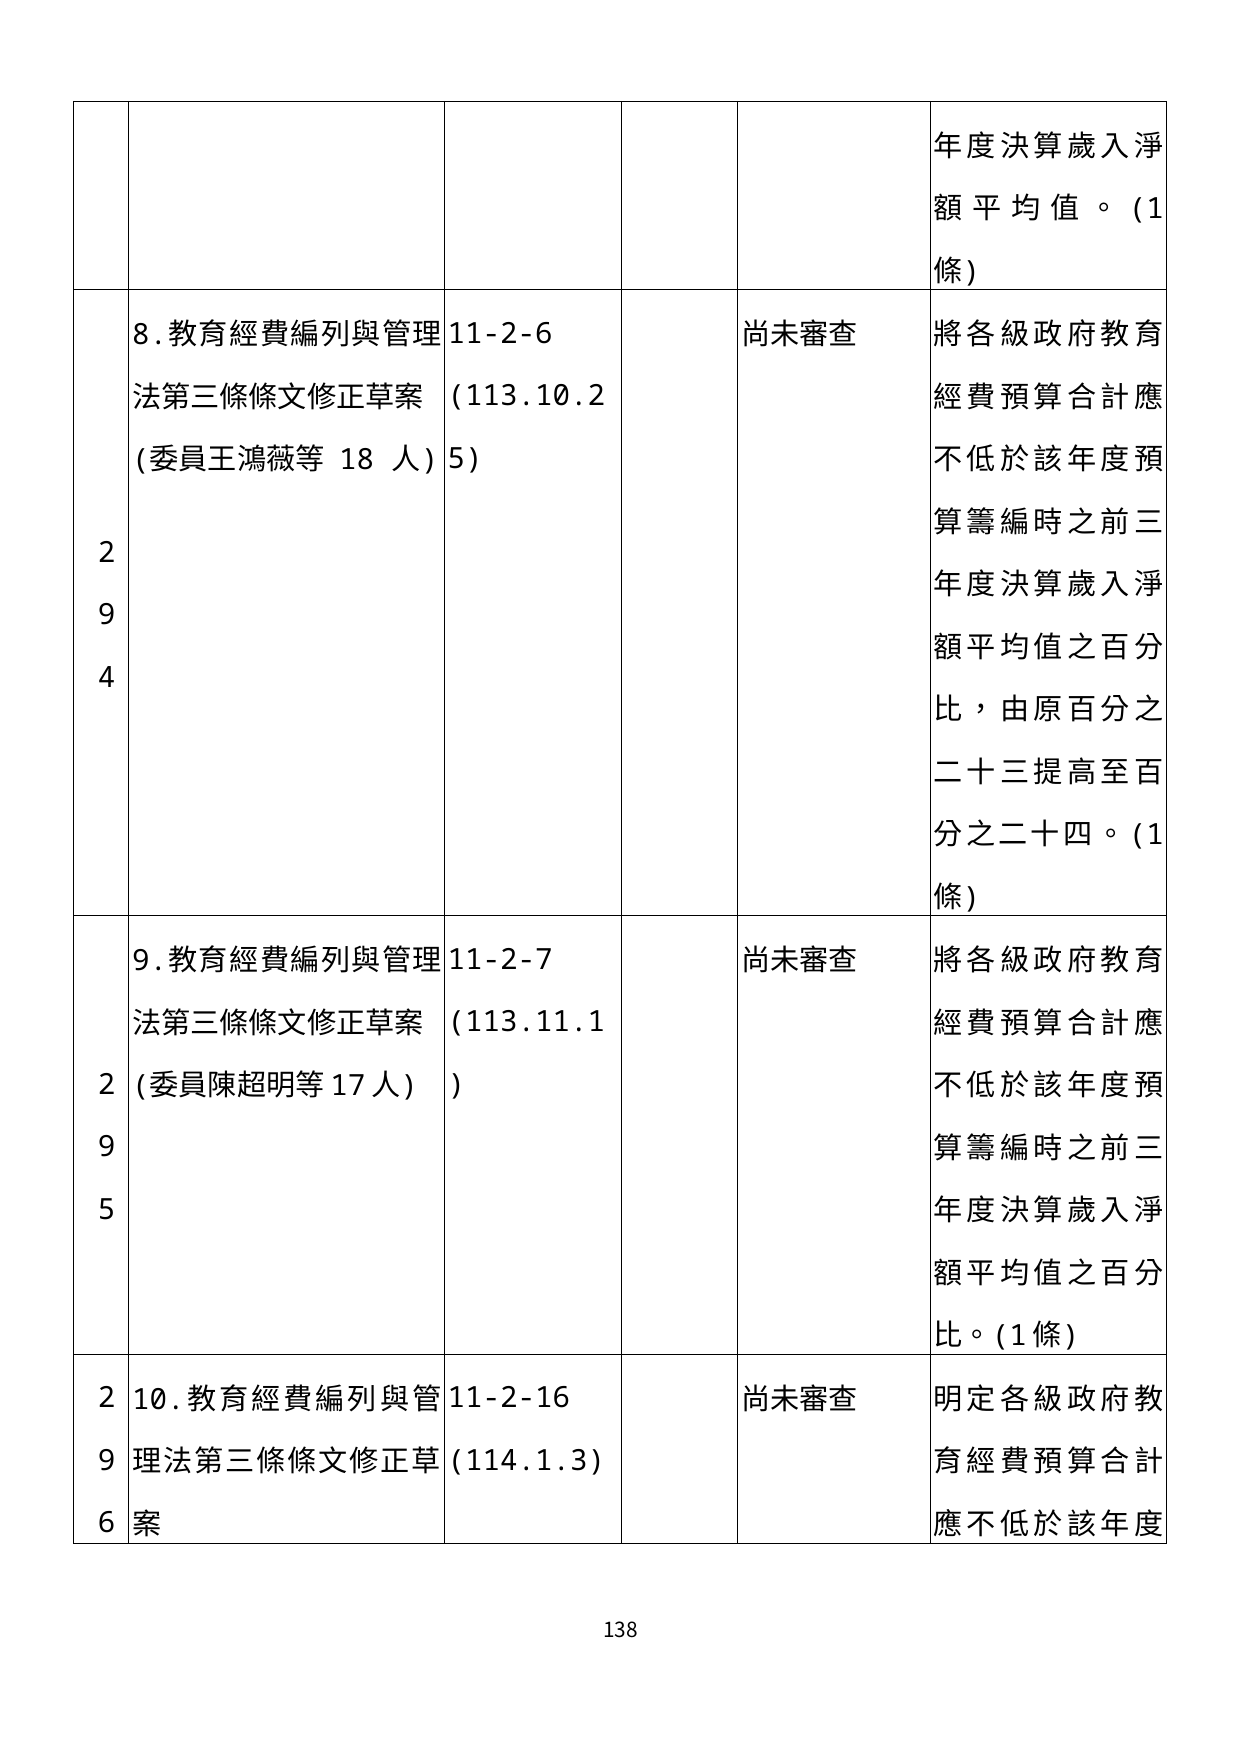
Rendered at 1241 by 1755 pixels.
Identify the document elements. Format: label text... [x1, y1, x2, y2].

table_cell 11-2-16 (114.1.3) [445, 1355, 621, 1542]
table_cell 9.教育經費編列與管理法第三條條文修正草案 (委員陳超明等17人) [129, 916, 444, 1354]
table_cell [129, 102, 444, 289]
table_cell [622, 290, 737, 915]
table_cell 年度決算歲入淨額平均值。(1條) [931, 102, 1166, 289]
table_cell [622, 102, 737, 289]
table_cell 11-2-6 (113.10.25) [445, 290, 621, 915]
table_cell [74, 290, 128, 915]
table_cell [622, 1355, 737, 1542]
table_cell 11-2-7 (113.11.1) [445, 916, 621, 1354]
table_cell [445, 102, 621, 289]
table_cell 10.教育經費編列與管理法第三條條文修正草案 [129, 1355, 444, 1542]
table_cell 將各級政府教育經費預算合計應不低於該年度預算籌編時之前三年度決算歲入淨額平均值之百分比。(1條) [931, 916, 1166, 1354]
table_cell [738, 102, 930, 289]
table_cell 尚未審查 [738, 916, 930, 1354]
table_cell 8.教育經費編列與管理法第三條條文修正草案 (委員王鴻薇等 18 人) [129, 290, 444, 915]
table_cell [74, 102, 128, 289]
table_cell 尚未審查 [738, 290, 930, 915]
table_cell [74, 916, 128, 1354]
table_cell 明定各級政府教育經費預算合計應不低於該年度 [931, 1355, 1166, 1542]
table_cell [622, 916, 737, 1354]
table_cell 將各級政府教育經費預算合計應不低於該年度預算籌編時之前三年度決算歲入淨額平均值之百分比，由原百分之二十三提高至百分之二十四。(1條) [931, 290, 1166, 915]
table_cell [74, 1355, 128, 1542]
table_cell 尚未審查 [738, 1355, 930, 1542]
